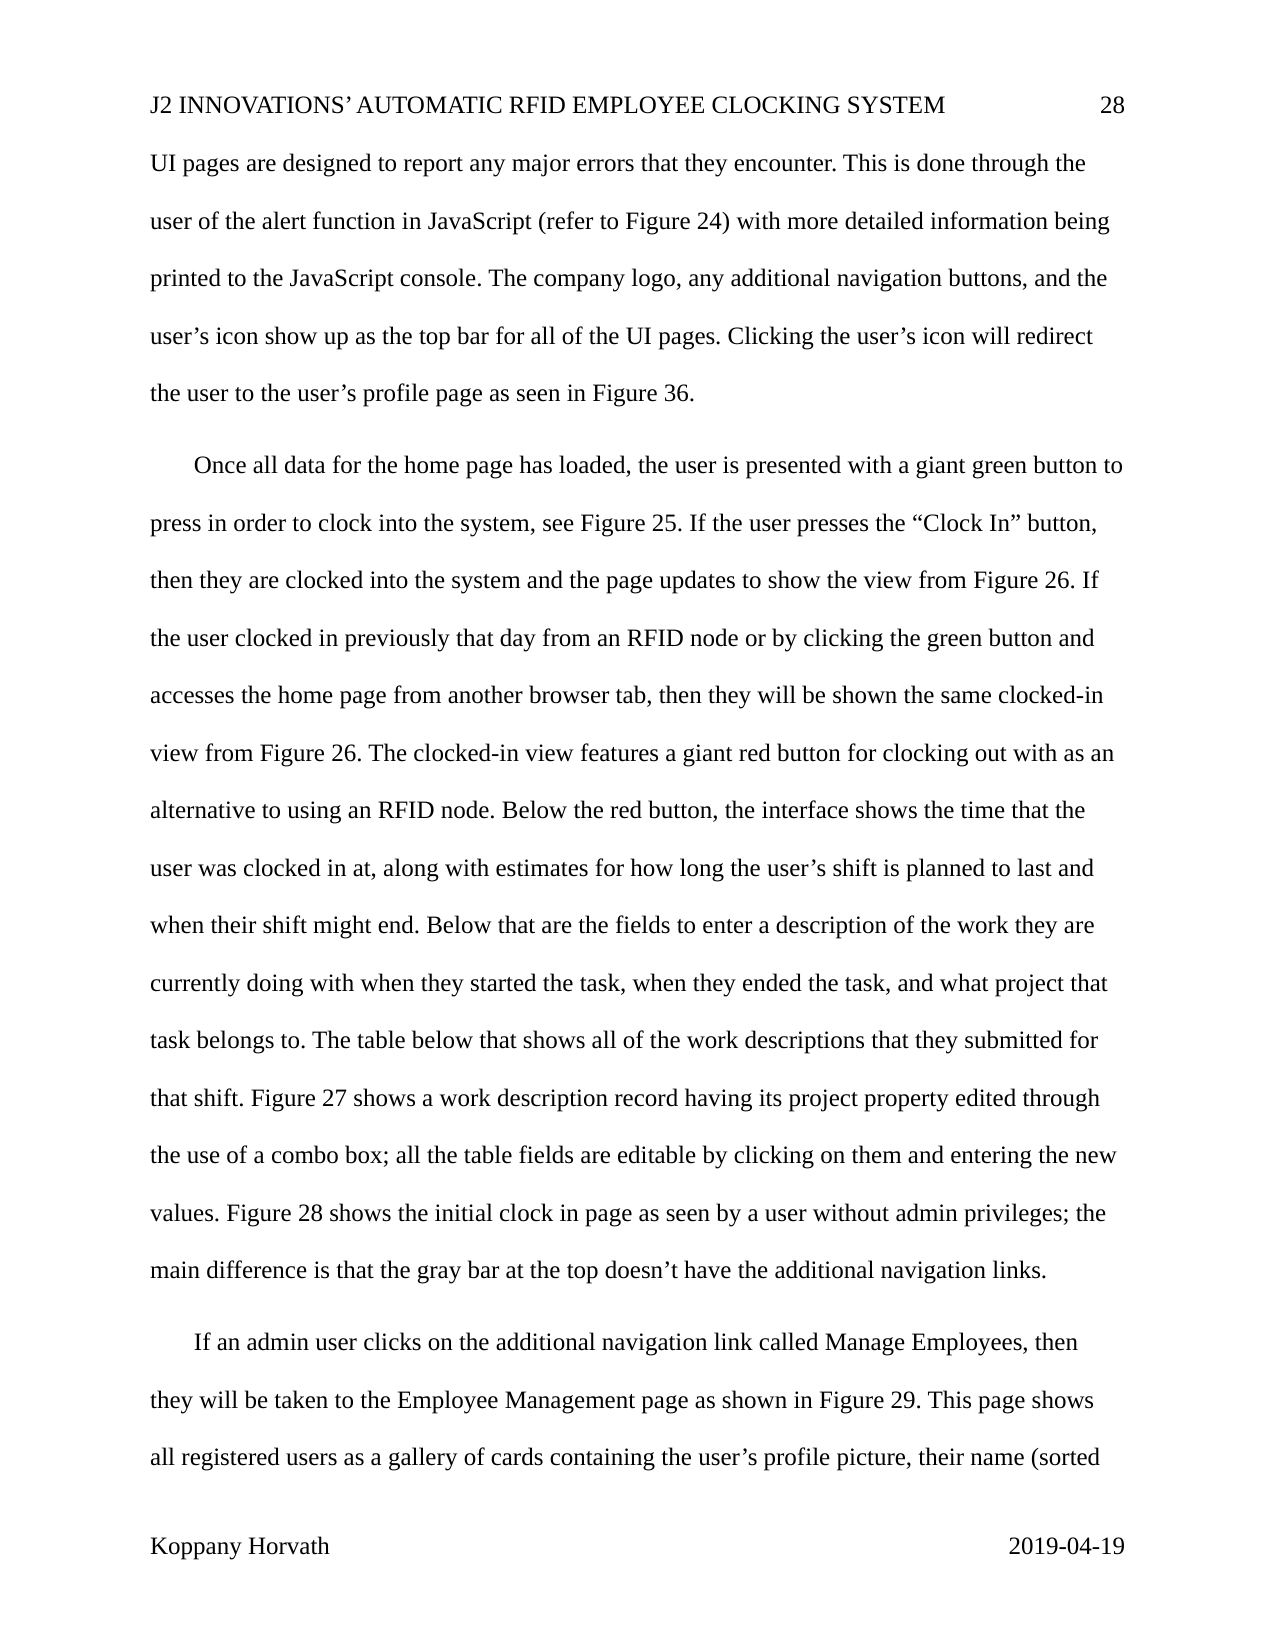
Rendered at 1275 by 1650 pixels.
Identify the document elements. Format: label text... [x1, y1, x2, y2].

text Once all data for the home page has loaded, the user is presented with a giant green button to press in order to clock into the system, see Figure 25. If the user presses the “Clock In” button, then they are clocked into the system and the page updates to show the view from Figure 26. If the user clocked in previously that day from an RFID node or by clicking the green button and accesses the home page from another browser tab, then they will be shown the same clocked-in view from Figure 26. The clocked-in view features a giant red button for clocking out with as an alternative to using an RFID node. Below the red button, the interface shows the time that the user was clocked in at, along with estimates for how long the user’s shift is planned to last and when their shift might end. Below that are the fields to enter a description of the work they are currently doing with when they started the task, when they ended the task, and what project that task belongs to. The table below that shows all of the work descriptions that they submitted for that shift. Figure 27 shows a work description record having its project property edited through the use of a combo box; all the table fields are editable by clicking on them and entering the new values. Figure 28 shows the initial clock in page as seen by a user without admin privileges; the main difference is that the gray bar at the top doesn’t have the additional navigation links. [150, 450, 1125, 1284]
text UI pages are designed to report any major errors that they encounter. This is done through the user of the alert function in JavaScript (refer to Figure 24) with more detailed information being printed to the JavaScript console. The company logo, any additional navigation buttons, and the user’s icon show up as the top bar for all of the UI pages. Clicking the user’s icon will redirect the user to the user’s profile page as seen in Figure 36. [150, 148, 1125, 407]
text If an admin user clicks on the additional navigation link called Manage Employees, then they will be taken to the Employee Management page as shown in Figure 29. This page shows all registered users as a gallery of cards containing the user’s profile picture, their name (sorted [150, 1327, 1125, 1471]
